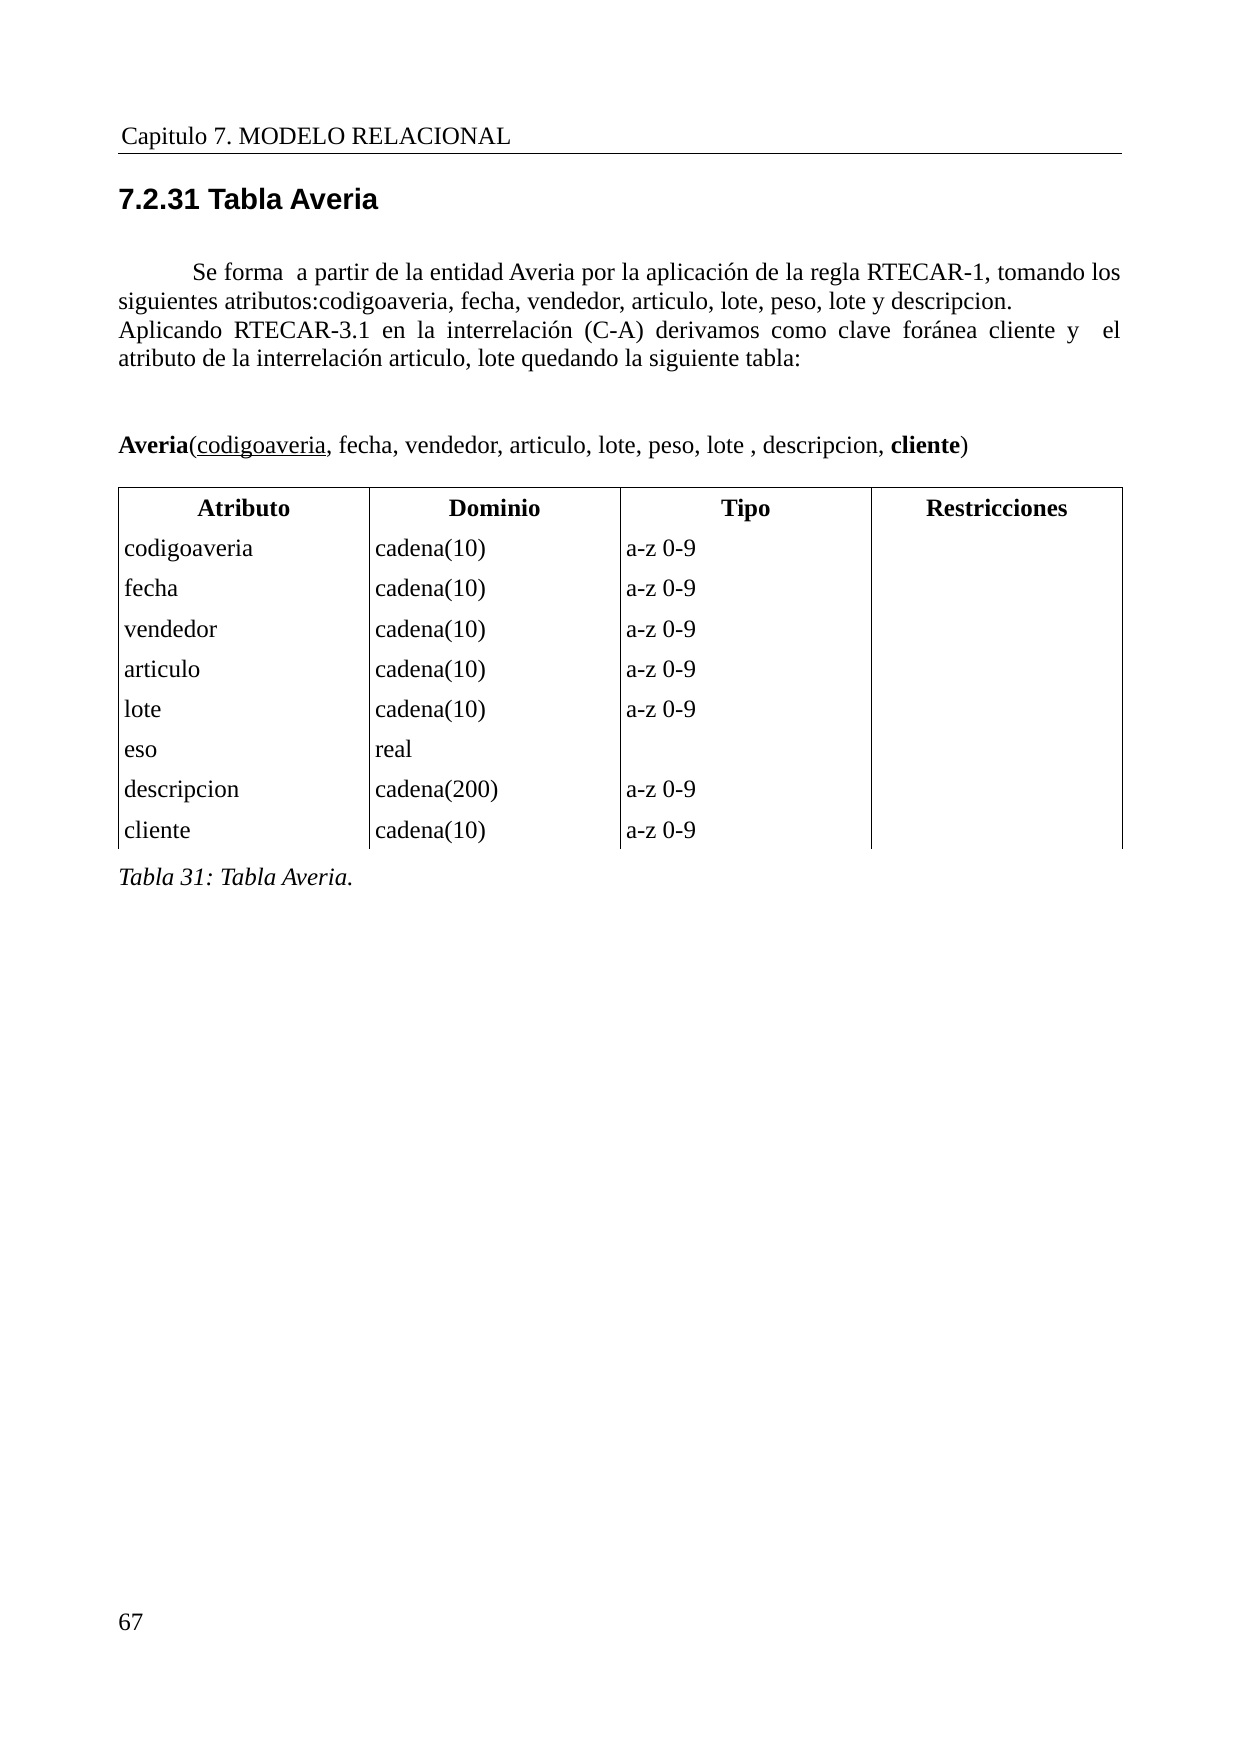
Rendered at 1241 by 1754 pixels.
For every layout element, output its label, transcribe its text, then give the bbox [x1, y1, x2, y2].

table_cell descripcion [119, 769, 369, 809]
text Averia(codigoaveria, fecha, vendedor, articulo, lote, peso, lote , descripcion, cliente) [118, 430, 1122, 458]
table_cell [872, 648, 1122, 688]
table_cell codigoaveria [119, 528, 369, 568]
table_cell a-z 0-9 [621, 528, 871, 568]
table_cell a-z 0-9 [621, 568, 871, 608]
text Tabla 31: Tabla Averia. [118, 862, 1122, 891]
table_cell a-z 0-9 [621, 689, 871, 729]
table_header Atributo [119, 488, 369, 528]
table_cell a-z 0-9 [621, 608, 871, 648]
table_cell articulo [119, 648, 369, 688]
table_cell [872, 528, 1122, 568]
table_cell a-z 0-9 [621, 769, 871, 809]
table_cell [872, 769, 1122, 809]
table_header Dominio [370, 488, 620, 528]
table_cell fecha [119, 568, 369, 608]
table_cell cliente [119, 809, 369, 849]
table_cell cadena(10) [370, 809, 620, 849]
text Aplicando RTECAR-3.1 en la interrelación (C-A) derivamos como clave foránea cliente y el atributo de la interrelación articulo, lote quedando la siguiente tabla: [118, 315, 1122, 372]
text Se forma a partir de la entidad Averia por la aplicación de la regla RTECAR-1, tomando los siguientes atributos:codigoaveria, fecha, vendedor, articulo, lote, peso, lote y descripcion. [118, 257, 1122, 315]
table_cell a-z 0-9 [621, 809, 871, 849]
table_cell real [370, 729, 620, 769]
table_cell cadena(10) [370, 528, 620, 568]
table_cell [872, 729, 1122, 769]
table_cell cadena(10) [370, 689, 620, 729]
table_cell [872, 568, 1122, 608]
table_cell cadena(10) [370, 648, 620, 688]
table_cell [872, 809, 1122, 849]
table_cell a-z 0-9 [621, 648, 871, 688]
table_cell [872, 608, 1122, 648]
subtitle 7.2.31 Tabla Averia [118, 182, 1122, 216]
table_header Tipo [621, 488, 871, 528]
table_cell lote [119, 689, 369, 729]
table_cell cadena(10) [370, 608, 620, 648]
table_cell [872, 689, 1122, 729]
table_header Restricciones [872, 488, 1122, 528]
table_cell vendedor [119, 608, 369, 648]
table_cell eso [119, 729, 369, 769]
table_cell cadena(200) [370, 769, 620, 809]
table_cell [621, 729, 871, 769]
table_cell cadena(10) [370, 568, 620, 608]
